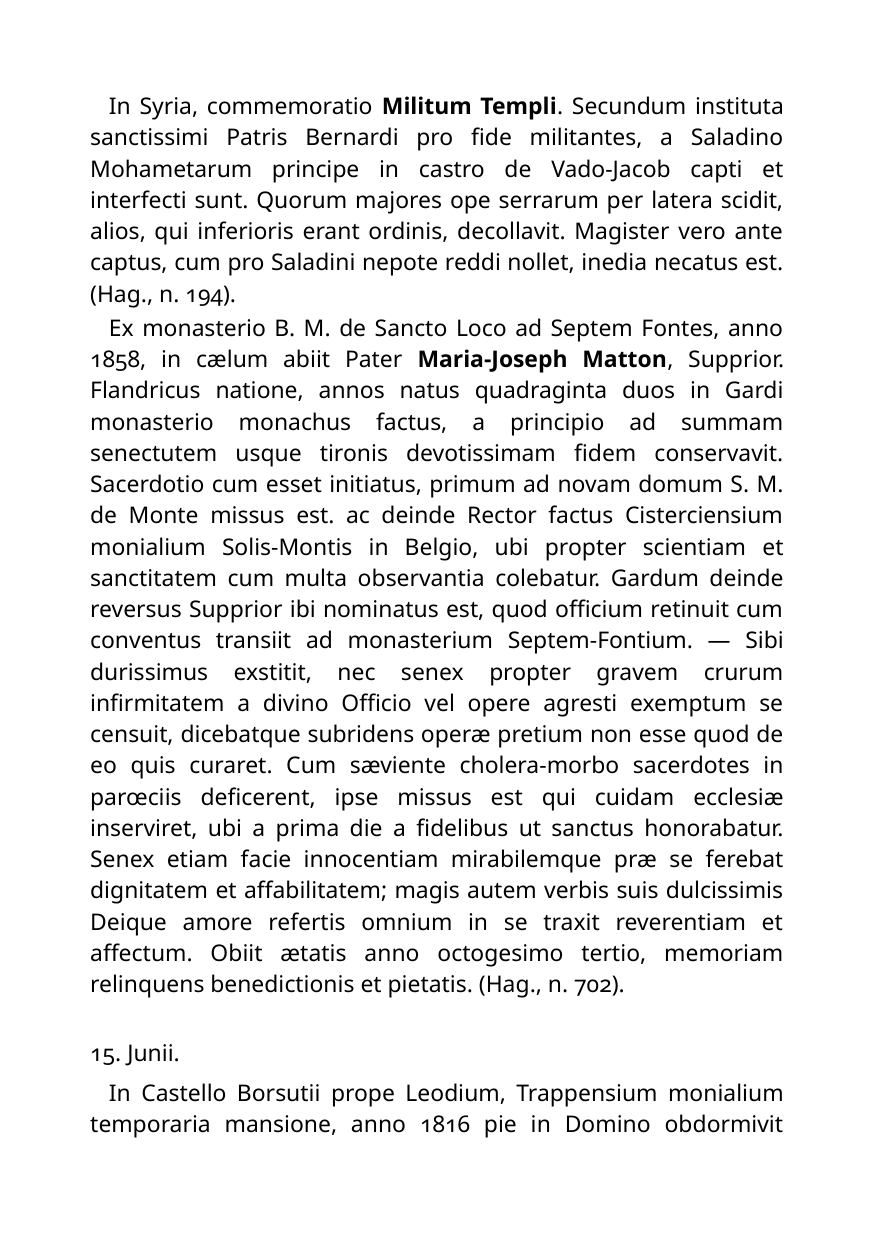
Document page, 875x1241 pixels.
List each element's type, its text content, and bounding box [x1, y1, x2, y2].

text 15. Junii. [90, 1037, 784, 1068]
text In Syria, commemoratio Militum Templi. Secundum instituta sanctissimi Patris Bernardi pro fide militantes, a Saladino Mohametarum principe in castro de Vado-Jacob capti et interfecti sunt. Quorum majores ope serrarum per latera scidit, alios, qui inferioris erant ordinis, decollavit. Magister vero ante captus, cum pro Saladini nepote reddi nollet, inedia necatus est. (Hag., n. 194). [90, 90, 784, 309]
text Ex monasterio B. M. de Sancto Loco ad Septem Fontes, anno 1858, in cælum abiit Pater Maria-Joseph Matton, Supprior. Flandricus natione, annos natus quadraginta duos in Gardi monasterio monachus factus, a principio ad summam senectutem usque tironis devotissimam fidem conservavit. Sacerdotio cum esset initiatus, primum ad novam domum S. M. de Monte missus est. ac deinde Rector factus Cisterciensium monialium Solis-Montis in Belgio, ubi propter scientiam et sanctitatem cum multa observantia colebatur. Gardum deinde reversus Supprior ibi nominatus est, quod officium retinuit cum conventus transiit ad monasterium Septem-Fontium. — Sibi durissimus exstitit, nec senex propter gravem crurum infirmitatem a divino Officio vel opere agresti exemptum se censuit, dicebatque subridens operæ pretium non esse quod de eo quis curaret. Cum sæviente cholera-morbo sacerdotes in parœciis deficerent, ipse missus est qui cuidam ecclesiæ inserviret, ubi a prima die a fidelibus ut sanctus honorabatur. Senex etiam facie innocentiam mirabilemque præ se ferebat dignitatem et affabilitatem; magis autem verbis suis dulcissimis Deique amore refertis omnium in se traxit reverentiam et affectum. Obiit ætatis anno octogesimo tertio, memoriam relinquens benedictionis et pietatis. (Hag., n. 702). [90, 312, 784, 999]
text In Castello Borsutii prope Leodium, Trappensium monialium temporaria mansione, anno 1816 pie in Domino obdormivit [90, 1077, 784, 1139]
